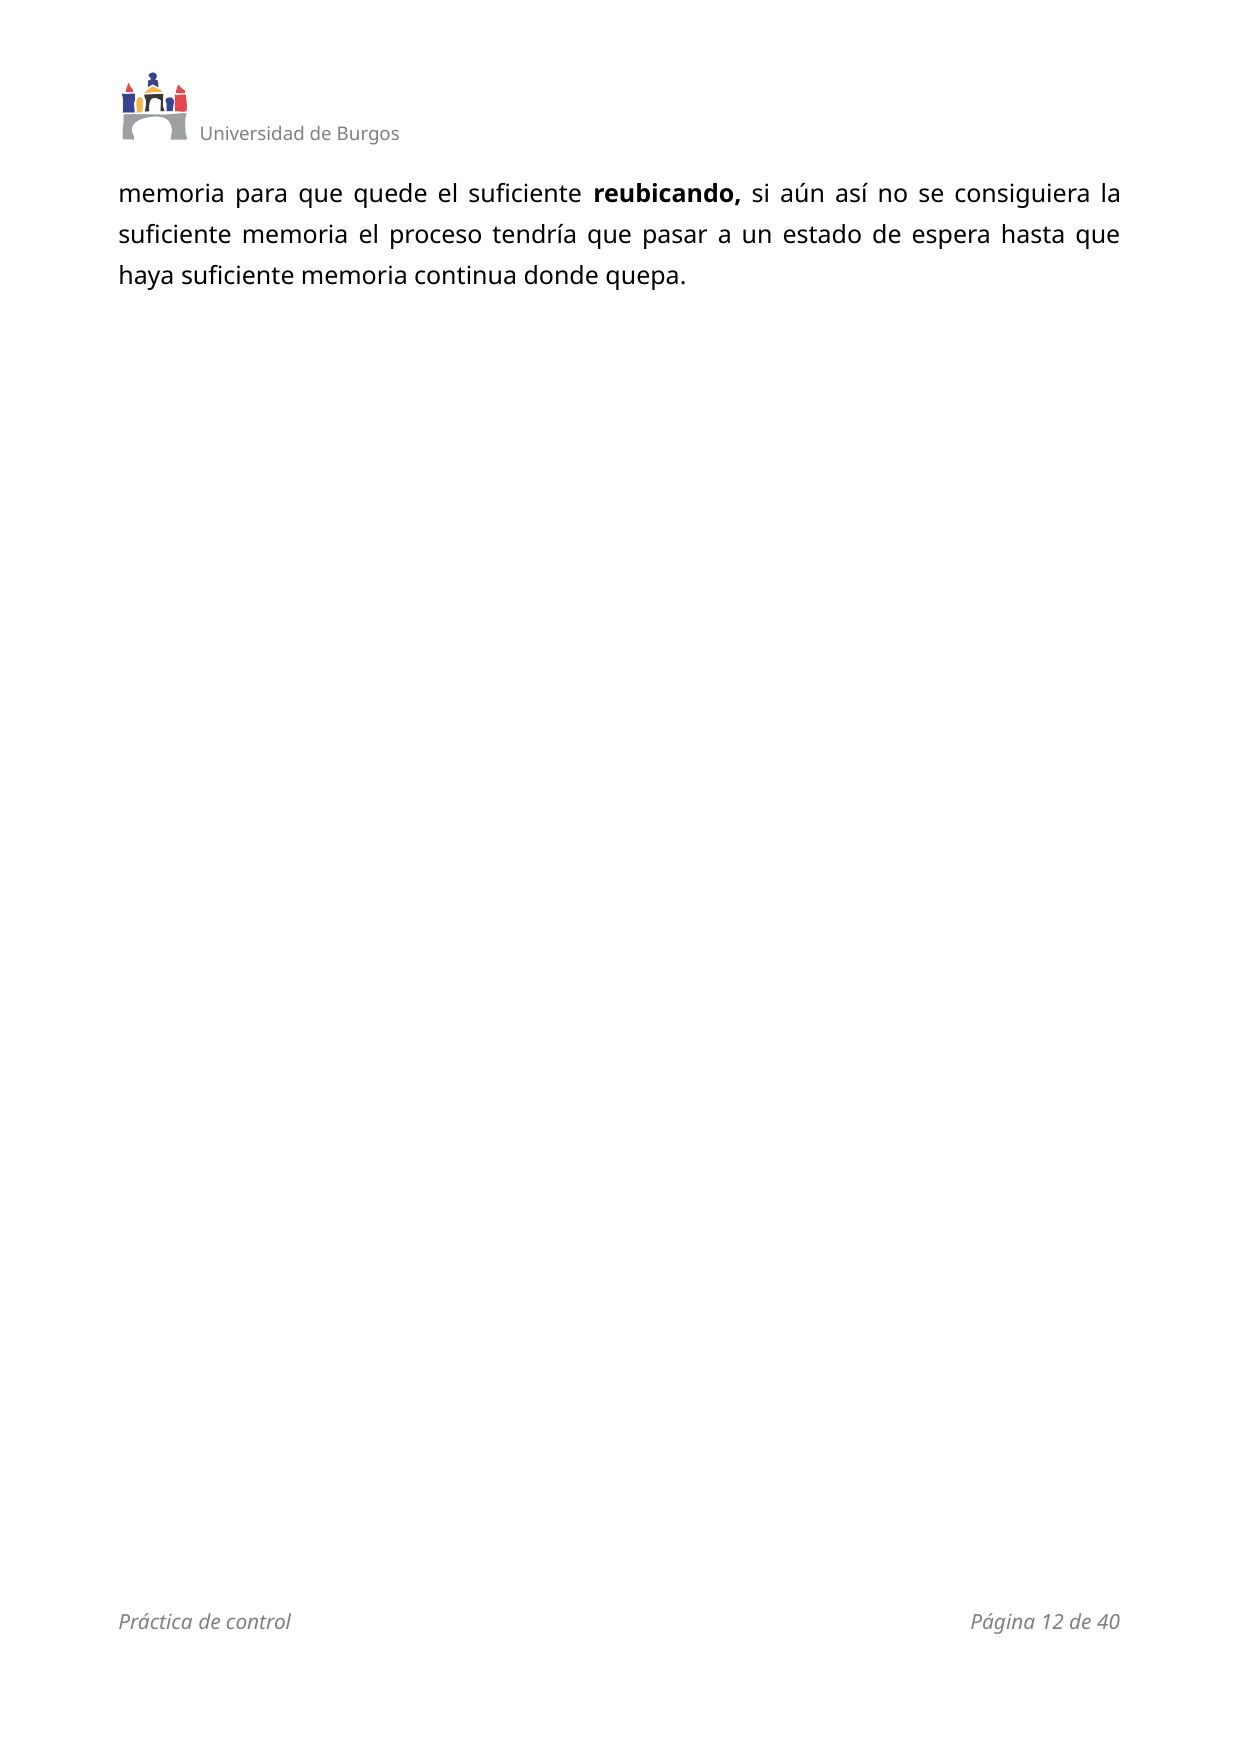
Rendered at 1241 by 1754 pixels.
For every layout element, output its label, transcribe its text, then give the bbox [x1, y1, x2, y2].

picture [117, 72, 189, 142]
text memoria para que quede el suficiente reubicando, si aún así no se consiguiera la suficiente memoria el proceso tendría que pasar a un estado de espera hasta que haya suficiente memoria continua donde quepa. [118, 176, 1122, 292]
